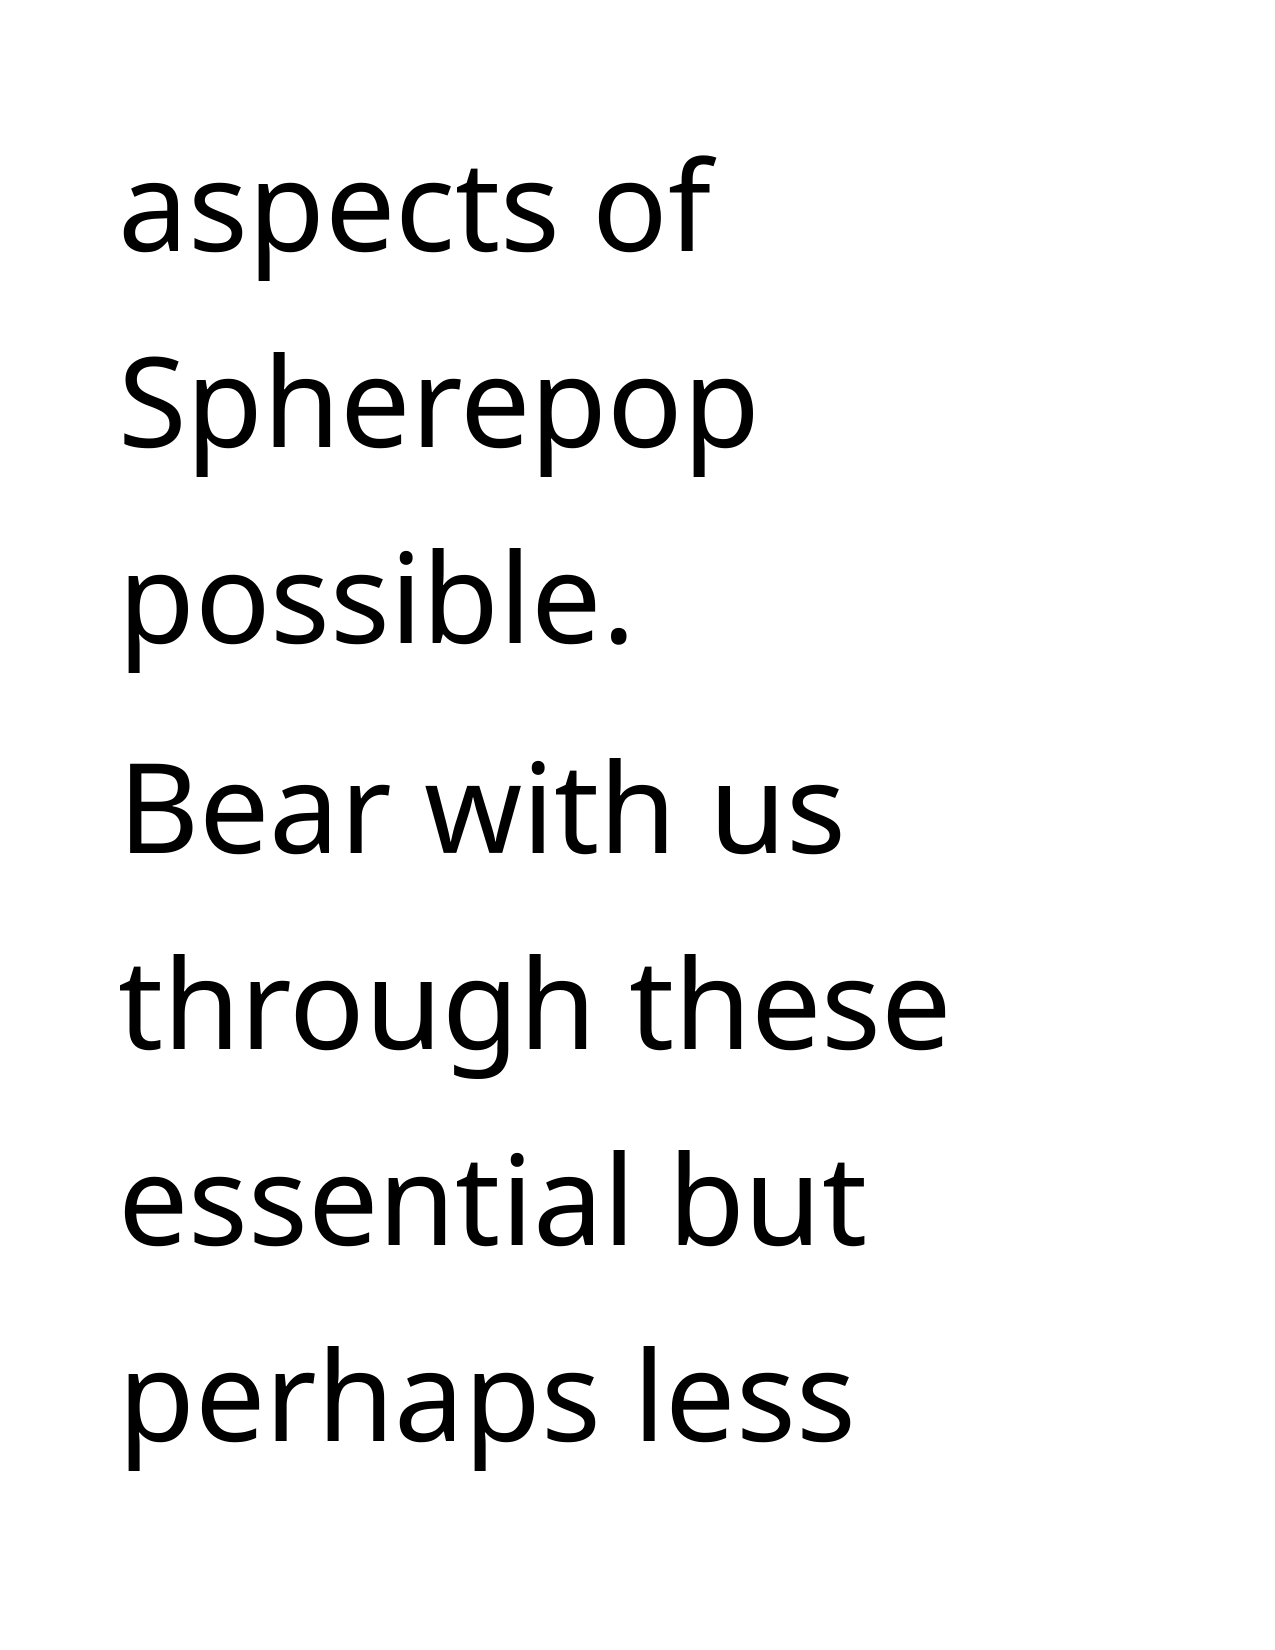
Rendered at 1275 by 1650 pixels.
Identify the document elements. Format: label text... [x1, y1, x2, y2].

text aspects of Spherepop possible. [118, 118, 1157, 680]
text Bear with us through these essential but perhaps less [118, 720, 1157, 1478]
